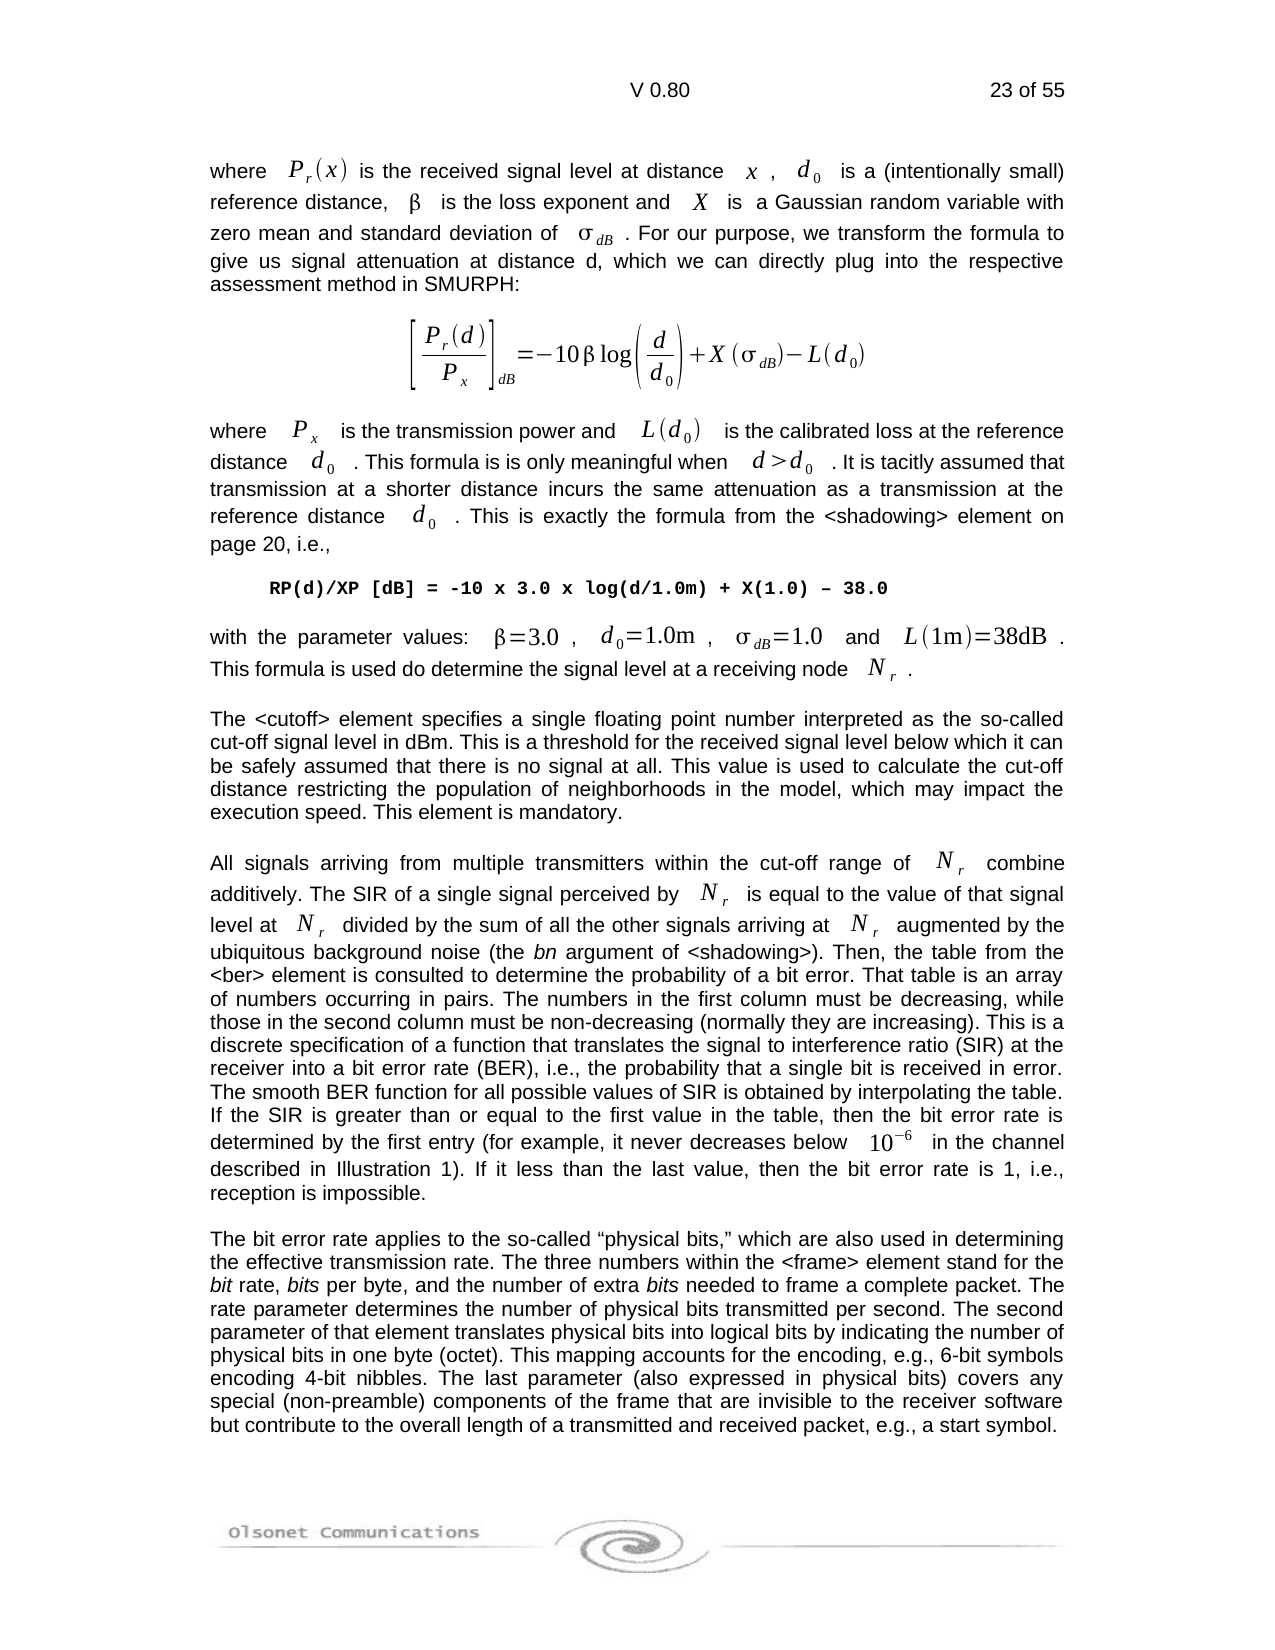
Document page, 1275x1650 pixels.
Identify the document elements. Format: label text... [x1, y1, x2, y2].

text All signals arriving from multiple transmitters within the cut-off range of combine additively. The SIR of a single signal perceived by is equal to the value of that signal level at divided by the sum of all the other signals arriving at augmented by the ubiquitous background noise (the bn argument of <shadowing>). Then, the table from the <ber> element is consulted to determine the probability of a bit error. That table is an array of numbers occurring in pairs. The numbers in the first column must be decreasing, while those in the second column must be non-decreasing (normally they are increasing). This is a discrete specification of a function that translates the signal to interference ratio (SIR) at the receiver into a bit error rate (BER), i.e., the probability that a single bit is received in error. The smooth BER function for all possible values of SIR is obtained by interpolating the table. If the SIR is greater than or equal to the first value in the table, then the bit error rate is determined by the first entry (for example, it never decreases below in the channel described in Illustration 1). If it less than the last value, then the bit error rate is 1, i.e., reception is impossible. [210, 847, 1065, 1204]
text where is the received signal level at distance , is a (intentionally small) reference distance, is the loss exponent and is a Gaussian random variable with zero mean and standard deviation of . For our purpose, we transform the formula to give us signal attenuation at distance d, which we can directly plug into the respective assessment method in SMURPH: [210, 155, 1065, 296]
text The bit error rate applies to the so-called “physical bits,” which are also used in determining the effective transmission rate. The three numbers within the <frame> element stand for the bit rate, bits per byte, and the number of extra bits needed to frame a complete packet. The rate parameter determines the number of physical bits transmitted per second. The second parameter of that element translates physical bits into logical bits by indicating the number of physical bits in one byte (octet). This mapping accounts for the encoding, e.g., 6-bit symbols encoding 4-bit nibbles. The last parameter (also expressed in physical bits) covers any special (non-preamble) components of the frame that are invisible to the receiver software but contribute to the overall length of a transmitted and received packet, e.g., a start symbol. [210, 1227, 1065, 1437]
picture [210, 1504, 1065, 1596]
text The <cutoff> element specifies a single floating point number interpreted as the so-called cut-off signal level in dBm. This is a threshold for the received signal level below which it can be safely assumed that there is no signal at all. This value is used to calculate the cut-off distance restricting the population of neighborhoods in the model, which may impact the execution speed. This element is mandatory. [210, 708, 1065, 824]
text where is the transmission power and is the calibrated loss at the reference distance . This formula is is only meaningful when . It is tacitly assumed that transmission at a shorter distance incurs the same attenuation as a transmission at the reference distance . This is exactly the formula from the <shadowing> element on page 20, i.e., [210, 415, 1065, 556]
text with the parameter values: , , and . This formula is used do determine the signal level at a receiving node . [210, 621, 1065, 684]
text RP(d)/XP [dB] = -10 x 3.0 x log(d/1.0m) + X(1.0) – 38.0 [269, 579, 1065, 600]
